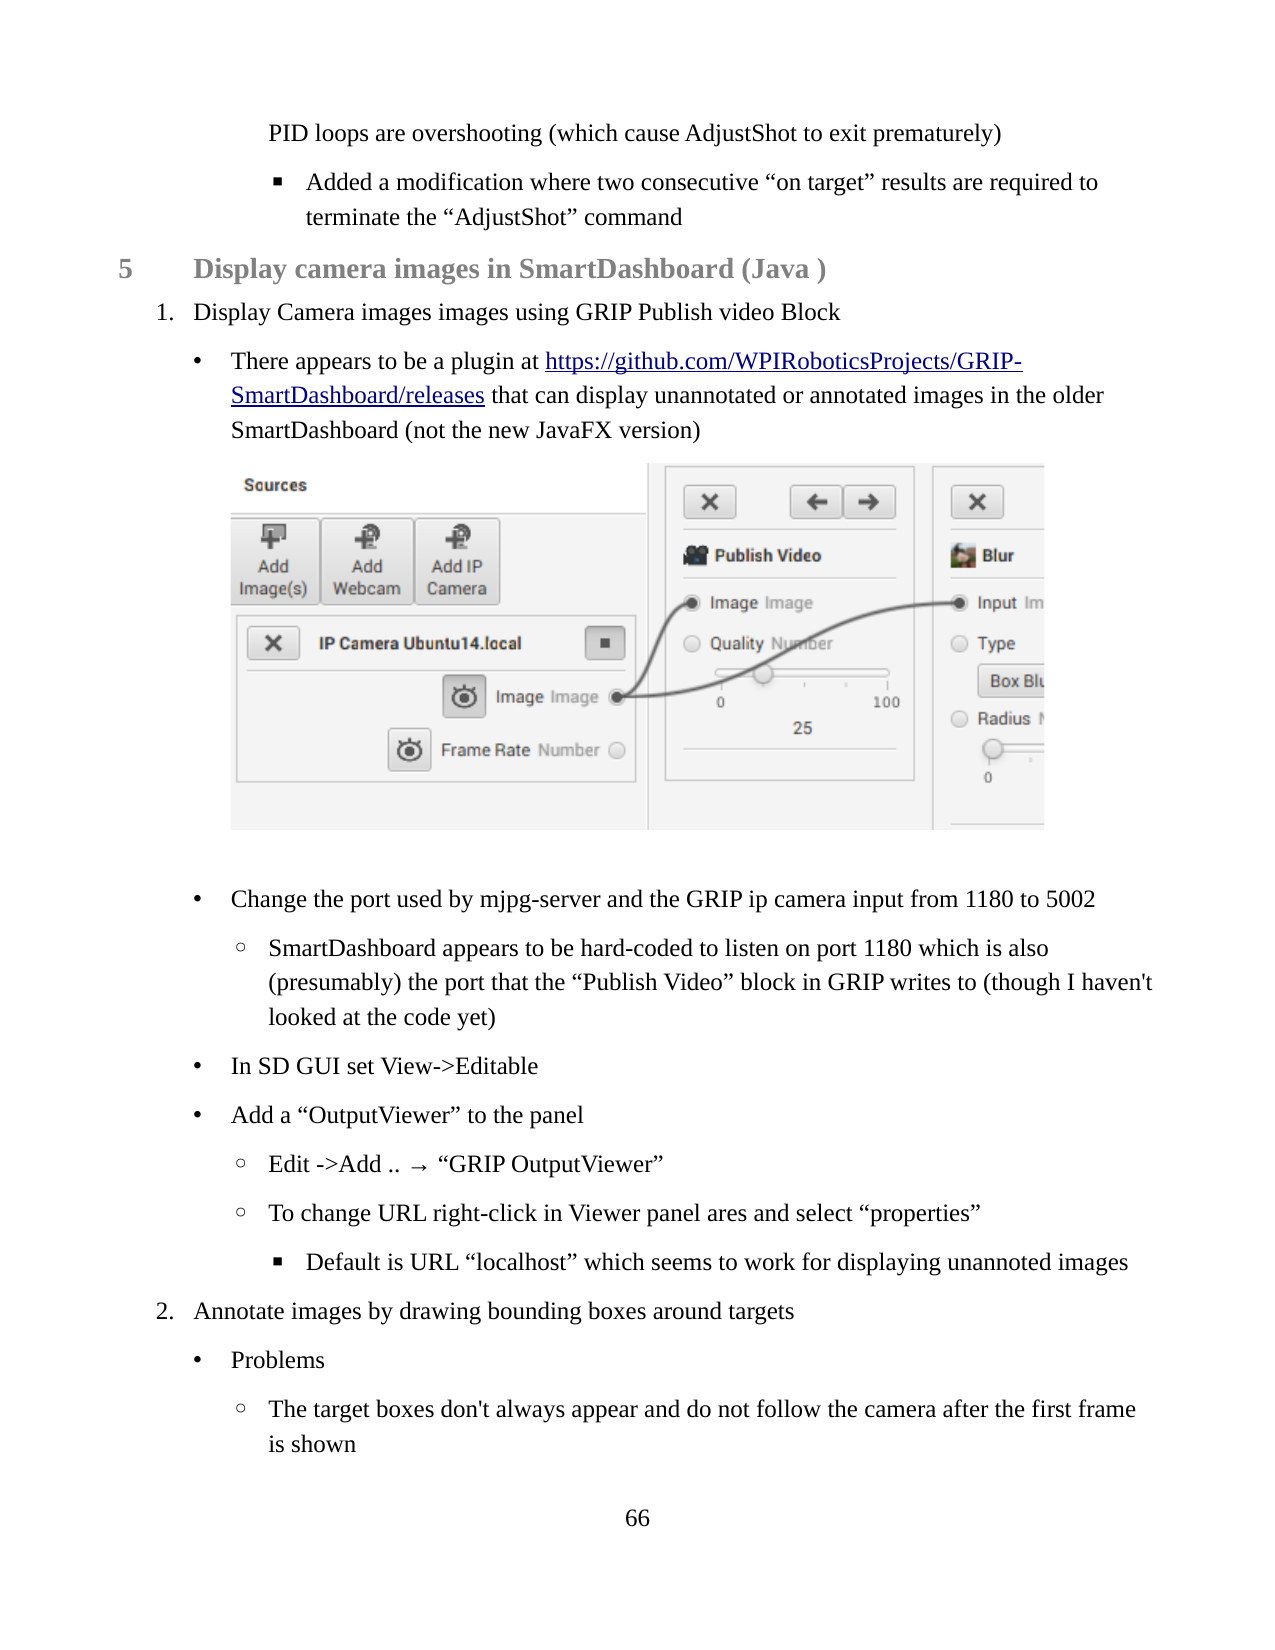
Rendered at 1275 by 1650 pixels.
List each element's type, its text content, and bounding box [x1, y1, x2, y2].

list Change the port used by mjpg-server and the GRIP ip camera input from 1180 to 5002 [193, 884, 1157, 912]
list To change URL right-click in Viewer panel ares and select “properties” [231, 1198, 1157, 1227]
list Added a modification where two consecutive “on target” results are required to terminate the “AdjustShot” command [268, 167, 1157, 230]
list Annotate images by drawing bounding boxes around targets [156, 1296, 1157, 1325]
list PID loops are overshooting (which cause AdjustShot to exit prematurely) [231, 118, 1157, 147]
picture [230, 463, 1045, 830]
list Add a “OutputViewer” to the panel [193, 1100, 1157, 1128]
list Default is URL “localhost” which seems to work for displaying unannoted images [268, 1247, 1157, 1276]
subtitle Display camera images in SmartDashboard (Java ) [118, 251, 1157, 284]
list There appears to be a plugin at https://github.com/WPIRoboticsProjects/GRIP-SmartDashboard/releases that can display unannotated or annotated images in the older SmartDashboard (not the new JavaFX version) [193, 346, 1157, 443]
list The target boxes don't always appear and do not follow the camera after the first frame is shown [231, 1394, 1157, 1457]
list Problems [193, 1345, 1157, 1374]
list Edit ->Add .. → “GRIP OutputViewer” [231, 1149, 1157, 1178]
list Display Camera images images using GRIP Publish video Block [156, 297, 1157, 326]
list SmartDashboard appears to be hard-coded to listen on port 1180 which is also (presumably) the port that the “Publish Video” block in GRIP writes to (though I haven't looked at the code yet) [231, 933, 1157, 1030]
list In SD GUI set View->Editable [193, 1051, 1157, 1079]
